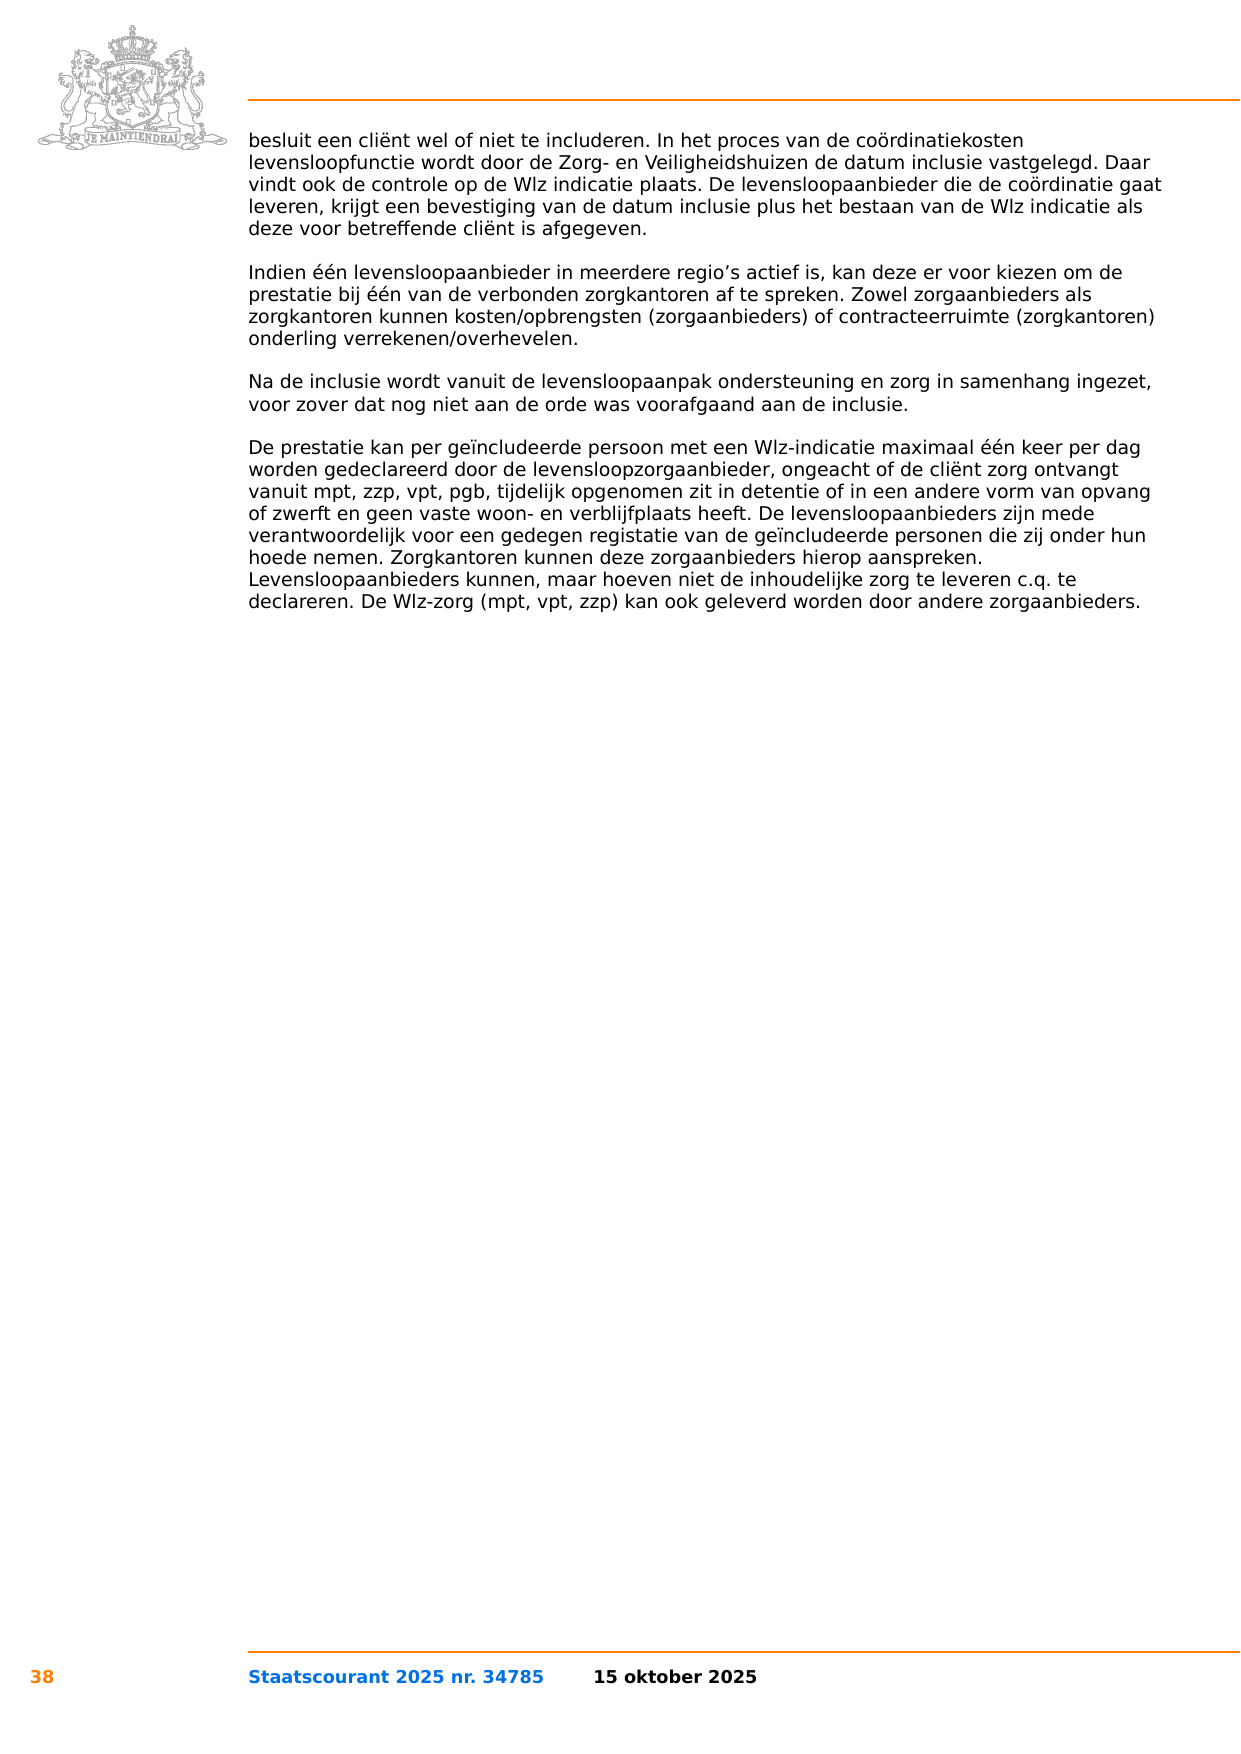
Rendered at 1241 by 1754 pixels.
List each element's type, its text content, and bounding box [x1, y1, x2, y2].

picture [38, 25, 227, 150]
text besluit een cliënt wel of niet te includeren. In het proces van de coördinatiekosten levensloopfunctie wordt door de Zorg- en Veiligheidshuizen de datum inclusie vastgelegd. Daar vindt ook de controle op de Wlz indicatie plaats. De levensloopaanbieder die de coördinatie gaat leveren, krijgt een bevestiging van de datum inclusie plus het bestaan van de Wlz indicatie als deze voor betreffende cliënt is afgegeven. [248, 130, 1163, 240]
text Na de inclusie wordt vanuit de levensloopaanpak ondersteuning en zorg in samenhang ingezet, voor zover dat nog niet aan de orde was voorafgaand aan de inclusie. [248, 371, 1163, 415]
text Indien één levensloopaanbieder in meerdere regio’s actief is, kan deze er voor kiezen om de prestatie bij één van de verbonden zorgkantoren af te spreken. Zowel zorgaanbieders als zorgkantoren kunnen kosten/opbrengsten (zorgaanbieders) of contracteerruimte (zorgkantoren) onderling verrekenen/overhevelen. [248, 262, 1163, 349]
text De prestatie kan per geïncludeerde persoon met een Wlz-indicatie maximaal één keer per dag worden gedeclareerd door de levensloopzorgaanbieder, ongeacht of de cliënt zorg ontvangt vanuit mpt, zzp, vpt, pgb, tijdelijk opgenomen zit in detentie of in een andere vorm van opvang of zwerft en geen vaste woon- en verblijfplaats heeft. De levensloopaanbieders zijn mede verantwoordelijk voor een gedegen registatie van de geïncludeerde personen die zij onder hun hoede nemen. Zorgkantoren kunnen deze zorgaanbieders hierop aanspreken. Levensloopaanbieders kunnen, maar hoeven niet de inhoudelijke zorg te leveren c.q. te declareren. De Wlz-zorg (mpt, vpt, zzp) kan ook geleverd worden door andere zorgaanbieders. [248, 437, 1163, 613]
